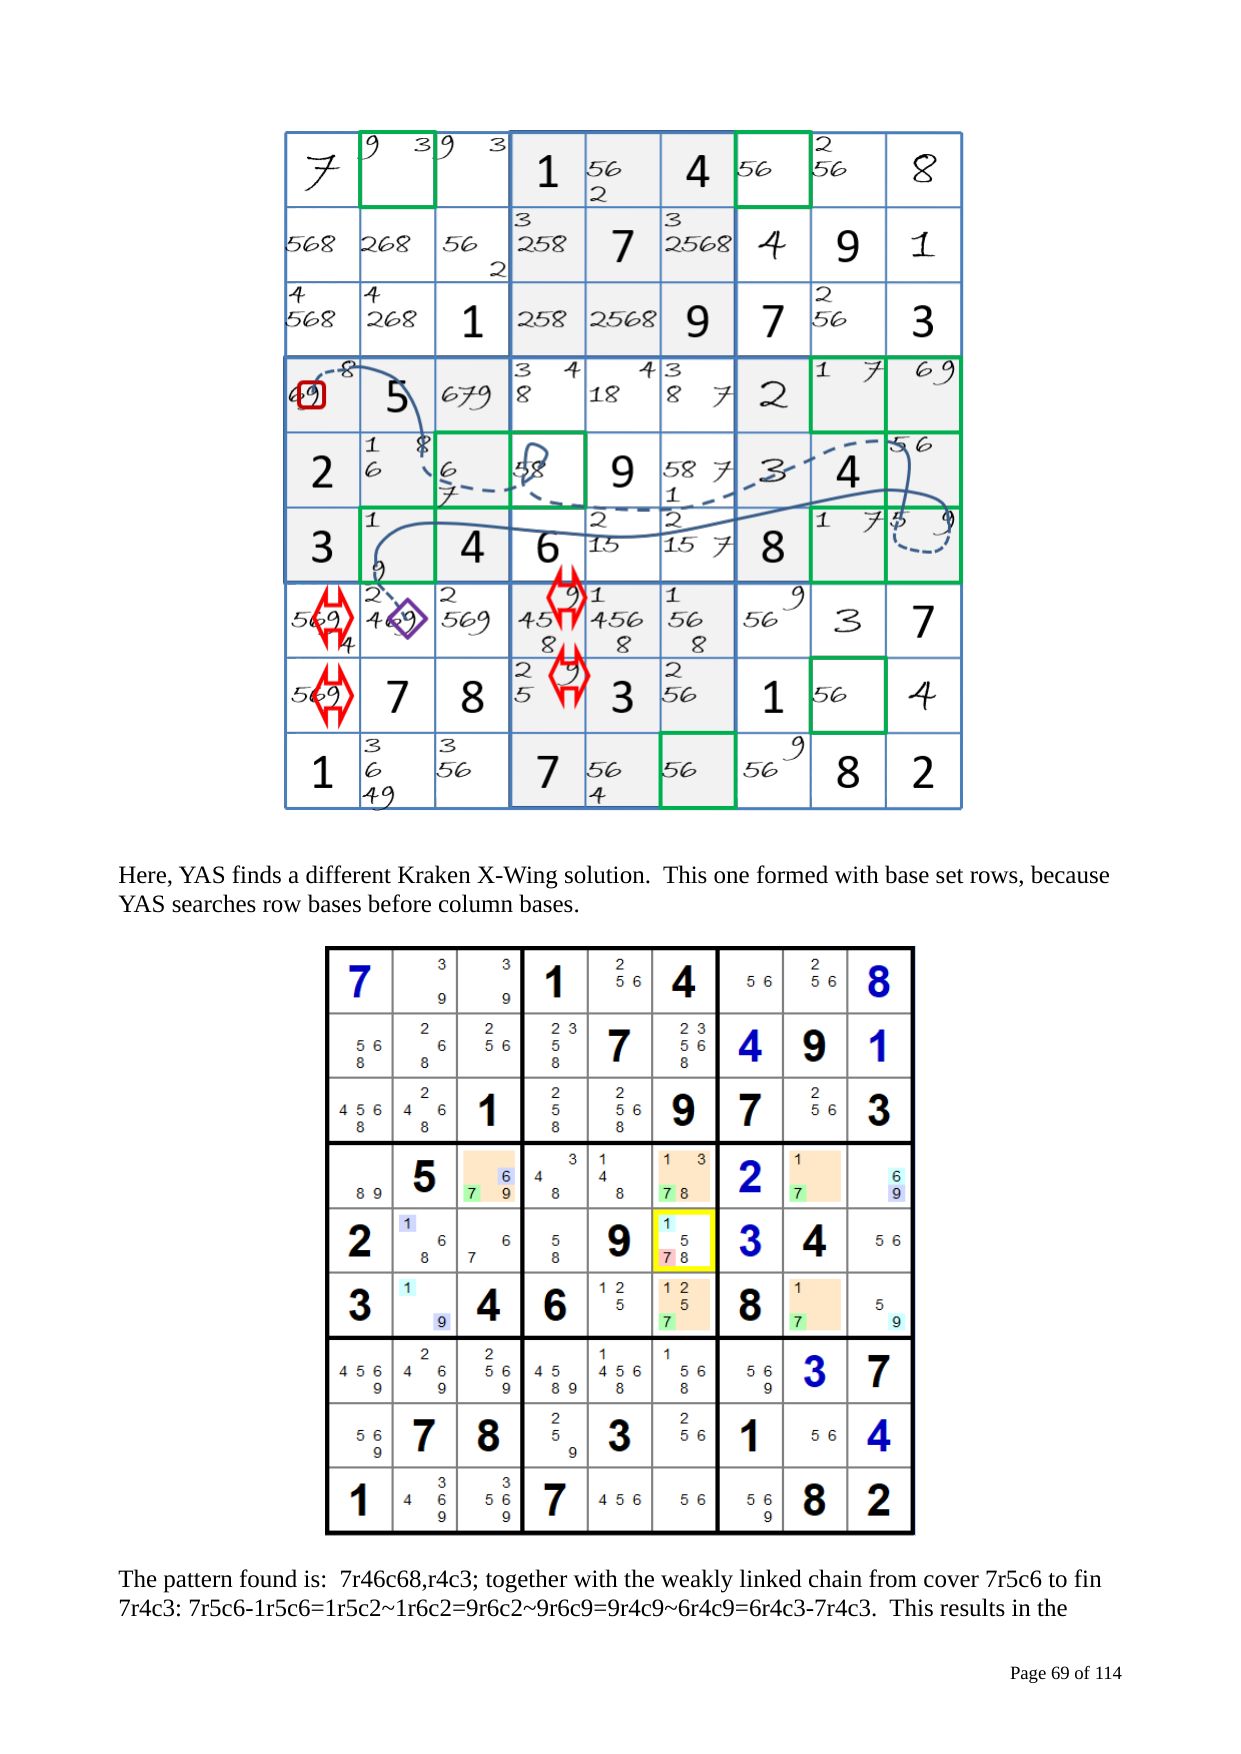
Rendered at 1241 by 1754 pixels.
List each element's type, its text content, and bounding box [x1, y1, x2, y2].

picture [325, 946, 916, 1536]
text Here, YAS finds a different Kraken X-Wing solution. This one formed with base set rows, because YAS searches row bases before column bases. [118, 860, 1122, 917]
text The pattern found is: 7r46c68,r4c3; together with the weakly linked chain from cover 7r5c6 to fin 7r4c3: 7r5c6-1r5c6=1r5c2~1r6c2=9r6c2~9r6c9=9r4c9~6r4c9=6r4c3-7r4c3. This results in the [118, 1564, 1122, 1622]
picture [267, 118, 974, 832]
